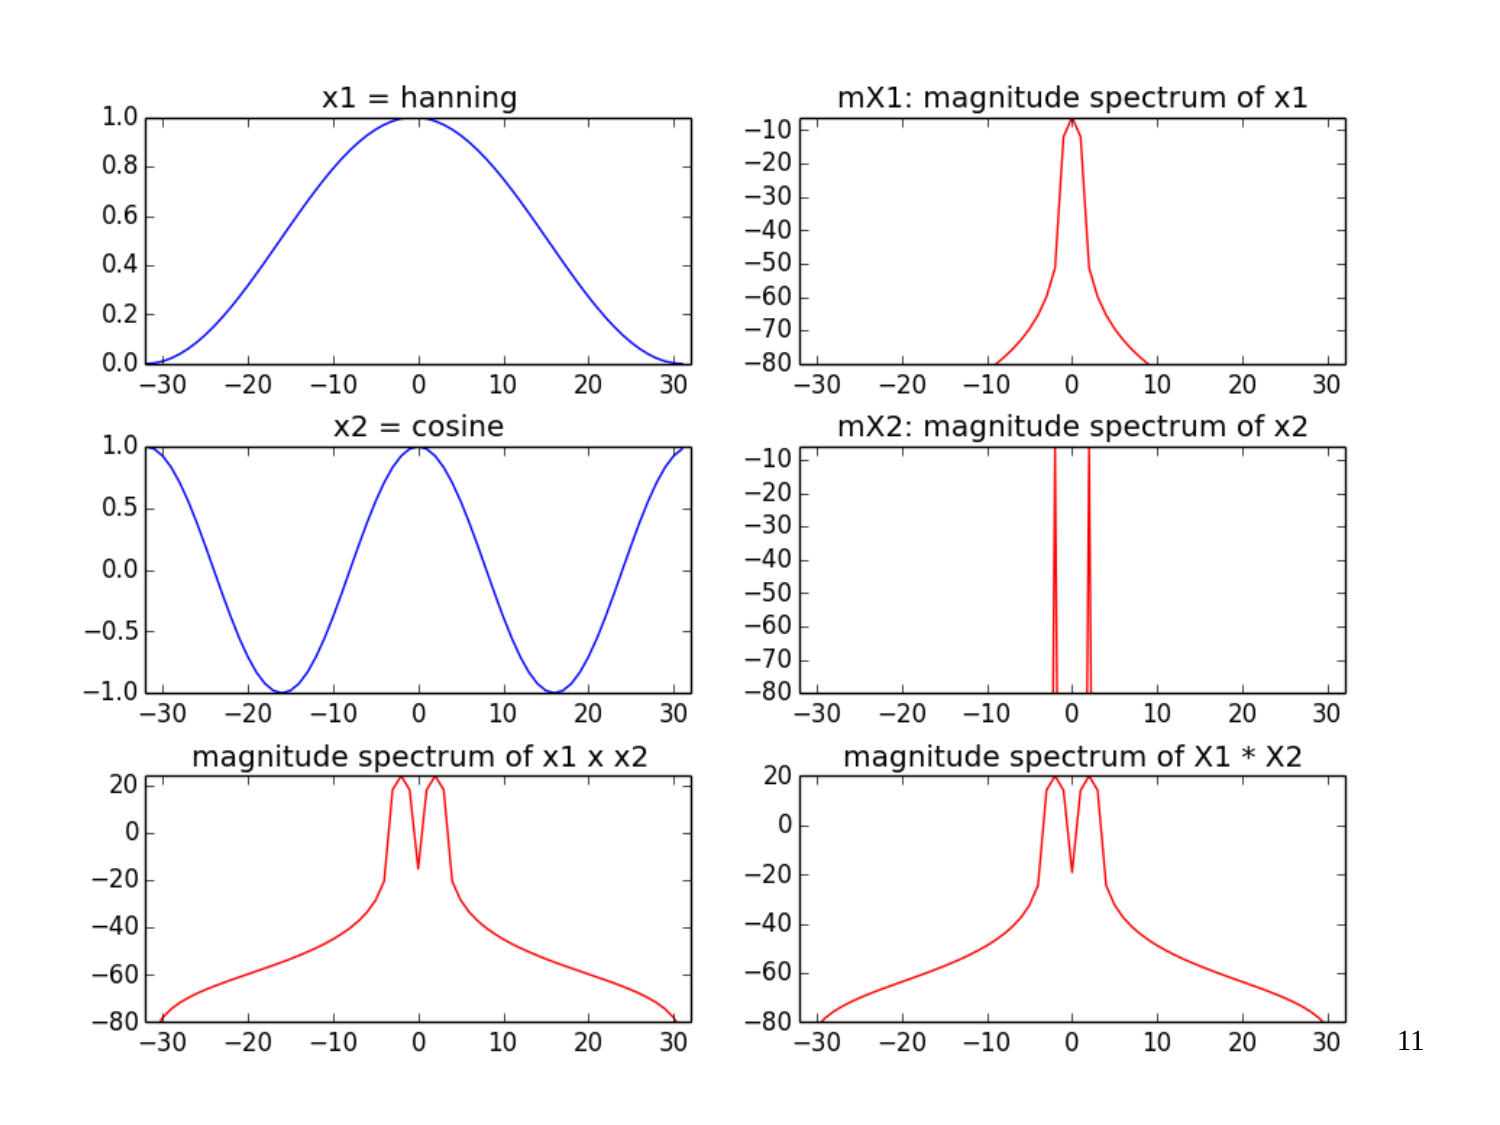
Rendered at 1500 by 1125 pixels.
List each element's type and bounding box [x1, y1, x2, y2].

picture [54, 59, 1396, 1100]
